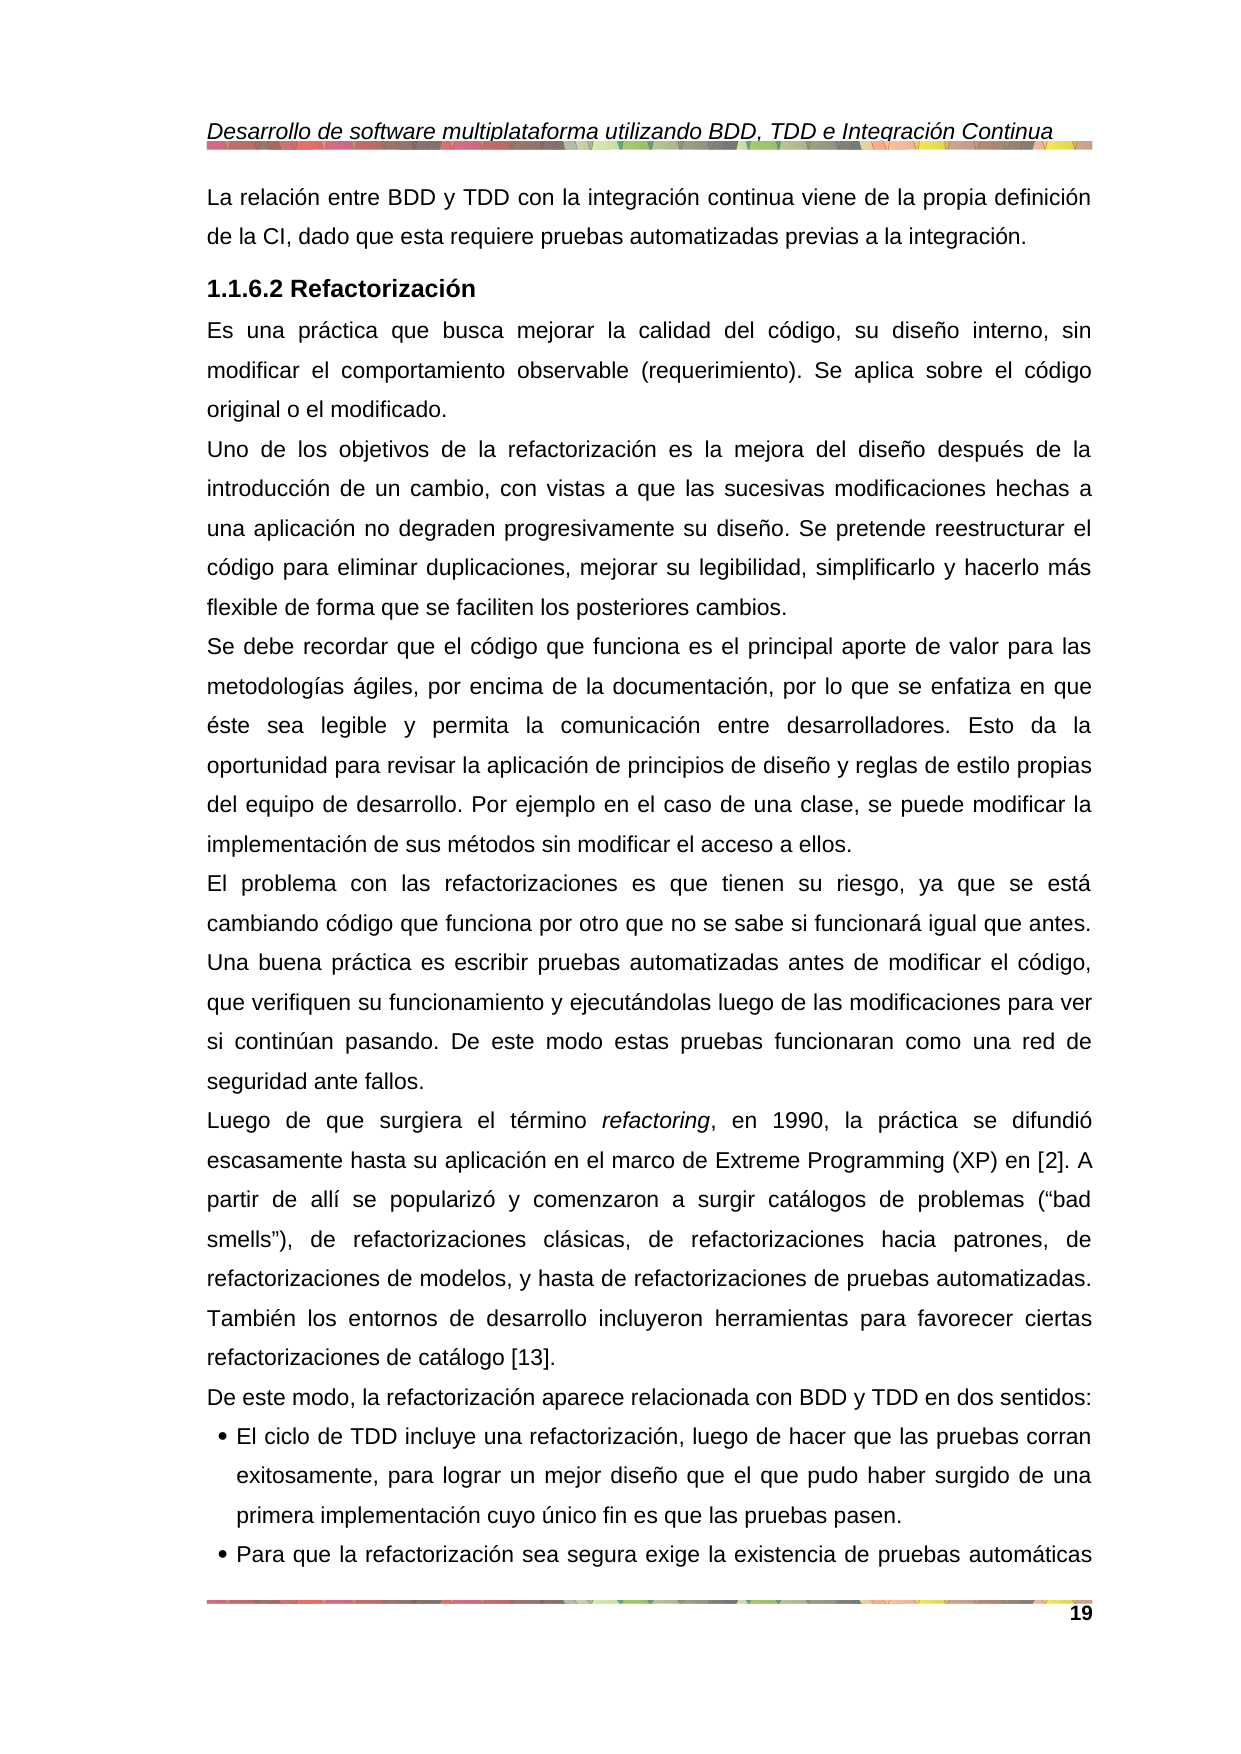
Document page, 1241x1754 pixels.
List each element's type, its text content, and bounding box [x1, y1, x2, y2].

text Luego de que surgiera el término refactoring, en 1990, la práctica se difundió escasamente hasta su aplicación en el marco de Extreme Programming (XP) en [2]. A partir de allí se popularizó y comenzaron a surgir catálogos de problemas (“bad smells”), de refactorizaciones clásicas, de refactorizaciones hacia patrones, de refactorizaciones de modelos, y hasta de refactorizaciones de pruebas automatizadas. También los entornos de desarrollo incluyeron herramientas para favorecer ciertas refactorizaciones de catálogo [13]. [207, 1107, 1093, 1370]
text Uno de los objetivos de la refactorización es la mejora del diseño después de la introducción de un cambio, con vistas a que las sucesivas modificaciones hechas a una aplicación no degraden progresivamente su diseño. Se pretende reestructurar el código para eliminar duplicaciones, mejorar su legibilidad, simplificarlo y hacerlo más flexible de forma que se faciliten los posteriores cambios. [207, 436, 1093, 620]
text Es una práctica que busca mejorar la calidad del código, su diseño interno, sin modificar el comportamiento observable (requerimiento). Se aplica sobre el código original o el modificado. [207, 317, 1093, 423]
text Se debe recordar que el código que funciona es el principal aporte de valor para las metodologías ágiles, por encima de la documentación, por lo que se enfatiza en que éste sea legible y permita la comunicación entre desarrolladores. Esto da la oportunidad para revisar la aplicación de principios de diseño y reglas de estilo propias del equipo de desarrollo. Por ejemplo en el caso de una clase, se puede modificar la implementación de sus métodos sin modificar el acceso a ellos. [207, 633, 1093, 857]
text La relación entre BDD y TDD con la integración continua viene de la propia definición de la CI, dado que esta requiere pruebas automatizadas previas a la integración. [207, 184, 1093, 249]
text 1.1.6.2 Refactorización [207, 274, 1093, 303]
list El ciclo de TDD incluye una refactorización, luego de hacer que las pruebas corran exitosamente, para lograr un mejor diseño que el que pudo haber surgido de una primera implementación cuyo único fin es que las pruebas pasen. [218, 1423, 1093, 1528]
list Para que la refactorización sea segura exige la existencia de pruebas automáticas [218, 1541, 1093, 1568]
text De este modo, la refactorización aparece relacionada con BDD y TDD en dos sentidos: [207, 1383, 1093, 1410]
text El problema con las refactorizaciones es que tienen su riesgo, ya que se está cambiando código que funciona por otro que no se sabe si funcionará igual que antes. Una buena práctica es escribir pruebas automatizadas antes de modificar el código, que verifiquen su funcionamiento y ejecutándolas luego de las modificaciones para ver si continúan pasando. De este modo estas pruebas funcionaran como una red de seguridad ante fallos. [207, 870, 1093, 1094]
